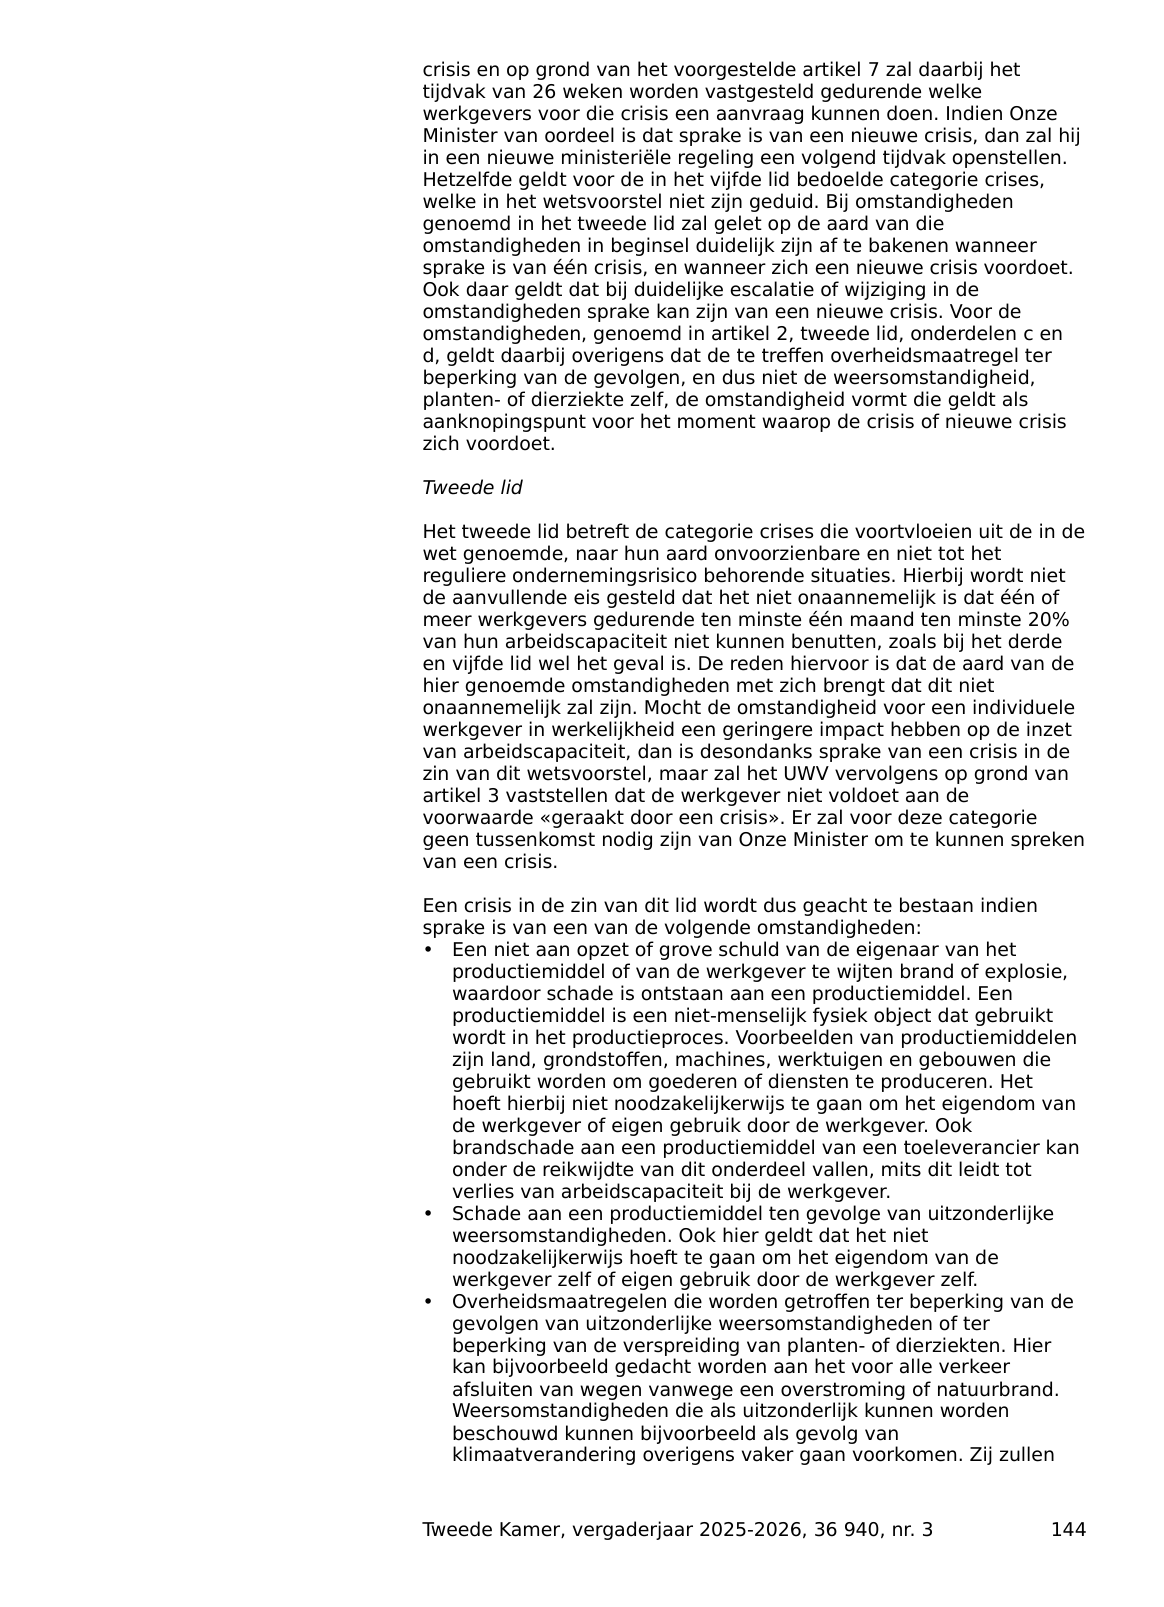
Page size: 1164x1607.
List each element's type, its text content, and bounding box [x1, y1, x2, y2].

text • Overheidsmaatregelen die worden getroffen ter beperking van de gevolgen van uitzonderlijke weersomstandigheden of ter beperking van de verspreiding van planten- of dierziekten. Hier kan bijvoorbeeld gedacht worden aan het voor alle verkeer afsluiten van wegen vanwege een overstroming of natuurbrand. Weersomstandigheden die als uitzonderlijk kunnen worden beschouwd kunnen bijvoorbeeld als gevolg van klimaatverandering overigens vaker gaan voorkomen. Zij zullen [422, 1291, 1087, 1466]
text • Schade aan een productiemiddel ten gevolge van uitzonderlijke weersomstandigheden. Ook hier geldt dat het niet noodzakelijkerwijs hoeft te gaan om het eigendom van de werkgever zelf of eigen gebruik door de werkgever zelf. [422, 1203, 1087, 1291]
text Het tweede lid betreft de categorie crises die voortvloeien uit de in de wet genoemde, naar hun aard onvoorzienbare en niet tot het reguliere ondernemingsrisico behorende situaties. Hierbij wordt niet de aanvullende eis gesteld dat het niet onaannemelijk is dat één of meer werkgevers gedurende ten minste één maand ten minste 20% van hun arbeidscapaciteit niet kunnen benutten, zoals bij het derde en vijfde lid wel het geval is. De reden hiervoor is dat de aard van de hier genoemde omstandigheden met zich brengt dat dit niet onaannemelijk zal zijn. Mocht de omstandigheid voor een individuele werkgever in werkelijkheid een geringere impact hebben op de inzet van arbeidscapaciteit, dan is desondanks sprake van een crisis in de zin van dit wetsvoorstel, maar zal het UWV vervolgens op grond van artikel 3 vaststellen dat de werkgever niet voldoet aan de voorwaarde «geraakt door een crisis». Er zal voor deze categorie geen tussenkomst nodig zijn van Onze Minister om te kunnen spreken van een crisis. [422, 521, 1087, 873]
text Een crisis in de zin van dit lid wordt dus geacht te bestaan indien sprake is van een van de volgende omstandigheden: [422, 895, 1087, 939]
text crisis en op grond van het voorgestelde artikel 7 zal daarbij het tijdvak van 26 weken worden vastgesteld gedurende welke werkgevers voor die crisis een aanvraag kunnen doen. Indien Onze Minister van oordeel is dat sprake is van een nieuwe crisis, dan zal hij in een nieuwe ministeriële regeling een volgend tijdvak openstellen. Hetzelfde geldt voor de in het vijfde lid bedoelde categorie crises, welke in het wetsvoorstel niet zijn geduid. Bij omstandigheden genoemd in het tweede lid zal gelet op de aard van die omstandigheden in beginsel duidelijk zijn af te bakenen wanneer sprake is van één crisis, en wanneer zich een nieuwe crisis voordoet. Ook daar geldt dat bij duidelijke escalatie of wijziging in de omstandigheden sprake kan zijn van een nieuwe crisis. Voor de omstandigheden, genoemd in artikel 2, tweede lid, onderdelen c en d, geldt daarbij overigens dat de te treffen overheidsmaatregel ter beperking van de gevolgen, en dus niet de weersomstandigheid, planten- of dierziekte zelf, de omstandigheid vormt die geldt als aanknopingspunt voor het moment waarop de crisis of nieuwe crisis zich voordoet. [422, 59, 1087, 455]
text • Een niet aan opzet of grove schuld van de eigenaar van het productiemiddel of van de werkgever te wijten brand of explosie, waardoor schade is ontstaan aan een productiemiddel. Een productiemiddel is een niet-menselijk fysiek object dat gebruikt wordt in het productieproces. Voorbeelden van productiemiddelen zijn land, grondstoffen, machines, werktuigen en gebouwen die gebruikt worden om goederen of diensten te produceren. Het hoeft hierbij niet noodzakelijkerwijs te gaan om het eigendom van de werkgever of eigen gebruik door de werkgever. Ook brandschade aan een productiemiddel van een toeleverancier kan onder de reikwijdte van dit onderdeel vallen, mits dit leidt tot verlies van arbeidscapaciteit bij de werkgever. [422, 939, 1087, 1203]
subtitle Tweede lid [422, 477, 1087, 499]
